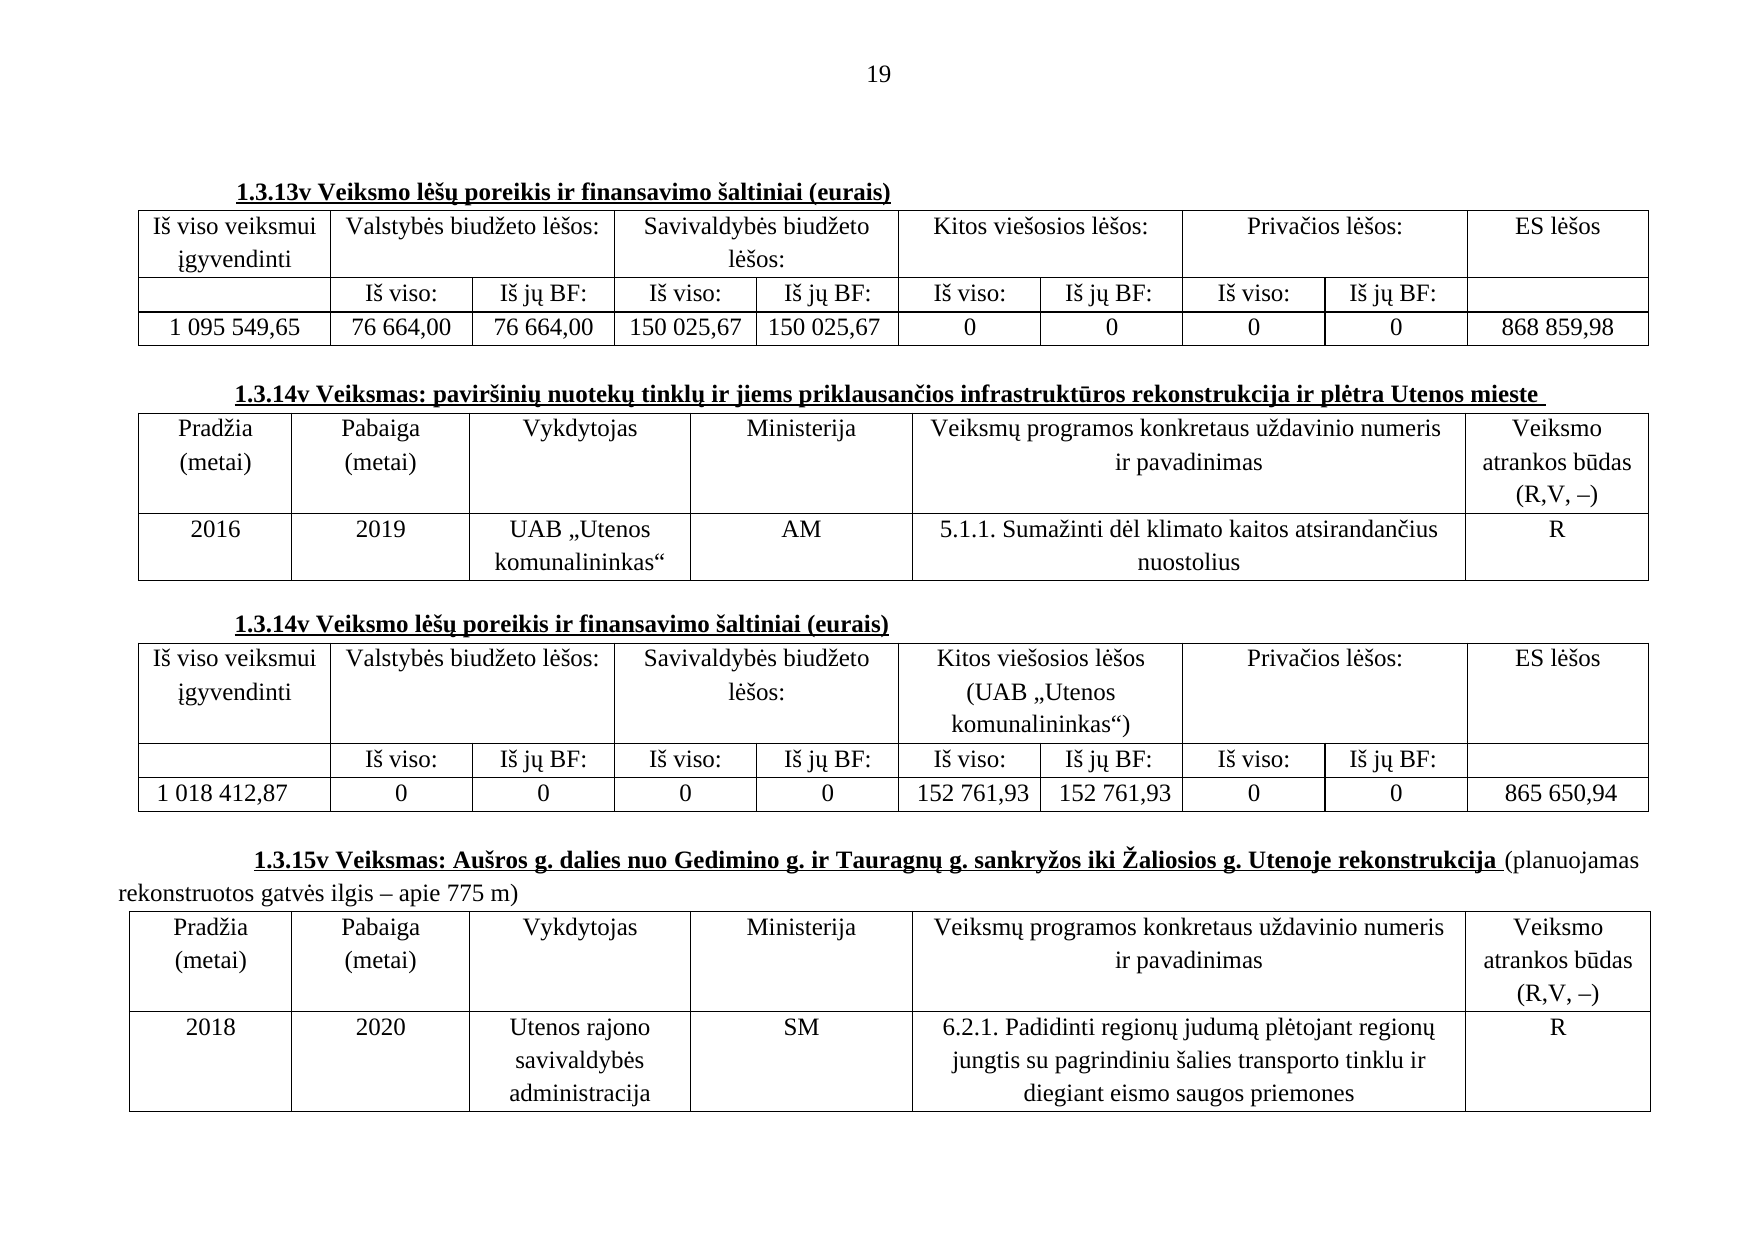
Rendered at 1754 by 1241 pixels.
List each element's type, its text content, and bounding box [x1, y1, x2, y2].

table_cell Iš jų BF: [1326, 744, 1467, 777]
table_cell 150 025,67 [615, 313, 756, 345]
table_cell Iš jų BF: [473, 744, 614, 777]
table_cell Iš jų BF: [757, 278, 898, 311]
table_cell 0 [899, 313, 1040, 345]
table_cell 0 [331, 778, 472, 811]
table_header Iš viso veiksmui įgyvendinti [139, 211, 330, 277]
table_cell Iš viso: [615, 278, 756, 311]
table_cell 150 025,67 [757, 313, 898, 345]
table_cell 0 [757, 778, 898, 811]
table_cell Iš viso: [331, 744, 472, 777]
table_cell Iš viso: [899, 278, 1040, 311]
table_cell R [1466, 514, 1648, 580]
table_cell Iš jų BF: [757, 744, 898, 777]
table_cell 5.1.1. Sumažinti dėl klimato kaitos atsirandančius nuostolius [913, 514, 1465, 580]
table_cell [139, 744, 330, 777]
table_cell [1468, 744, 1648, 777]
table_cell 0 [1183, 313, 1324, 345]
table_header Valstybės biudžeto lėšos: [331, 211, 614, 277]
table_cell Iš viso: [1183, 744, 1324, 777]
table_header Pabaiga (metai) [292, 912, 469, 1011]
table_cell Iš jų BF: [1041, 278, 1182, 311]
table_cell [1468, 278, 1648, 311]
table_cell 2019 [292, 514, 469, 580]
table_header Ministerija [691, 912, 912, 1011]
table_cell 2018 [130, 1012, 291, 1111]
table_cell [139, 278, 330, 311]
table_cell 0 [615, 778, 756, 811]
table_cell 1 095 549,65 [139, 313, 330, 345]
table_cell Iš jų BF: [473, 278, 614, 311]
table_cell Iš jų BF: [1326, 278, 1467, 311]
table_cell AM [691, 514, 912, 580]
table_header Veiksmo atrankos būdas (R,V, –) [1466, 414, 1648, 513]
table_header Privačios lėšos: [1183, 211, 1467, 277]
table_cell Utenos rajono savivaldybės administracija [470, 1012, 690, 1111]
table_cell 0 [473, 778, 614, 811]
text 1.3.14v Veiksmas: paviršinių nuotekų tinklų ir jiems priklausančios infrastruktūros rekonstrukcija ir plėtra Utenos mieste [118, 379, 1639, 408]
table_cell 0 [1183, 778, 1324, 811]
table_cell 0 [1326, 313, 1467, 345]
table_cell 6.2.1. Padidinti regionų judumą plėtojant regionų jungtis su pagrindiniu šalies transporto tinklu ir diegiant eismo saugos priemones [913, 1012, 1465, 1111]
table_cell 0 [1326, 778, 1467, 811]
table_header Savivaldybės biudžeto lėšos: [615, 644, 898, 743]
table_cell 76 664,00 [473, 313, 614, 345]
table_cell Iš viso: [331, 278, 472, 311]
table_cell 1 018 412,87 [139, 778, 330, 811]
table_cell 865 650,94 [1468, 778, 1648, 811]
table_cell Iš viso: [1183, 278, 1324, 311]
table_cell Iš viso: [615, 744, 756, 777]
table_header Pradžia (metai) [130, 912, 291, 1011]
table_header Ministerija [691, 414, 912, 513]
text 1.3.14v Veiksmo lėšų poreikis ir finansavimo šaltiniai (eurais) [118, 609, 1639, 638]
table_cell UAB „Utenos komunalininkas“ [470, 514, 690, 580]
table_header Kitos viešosios lėšos: [899, 211, 1182, 277]
table_header Privačios lėšos: [1183, 644, 1467, 743]
table_header Pradžia (metai) [139, 414, 291, 513]
table_header Pabaiga (metai) [292, 414, 469, 513]
table_header Vykdytojas [470, 414, 690, 513]
table_header ES lėšos [1468, 644, 1648, 743]
table_header Valstybės biudžeto lėšos: [331, 644, 614, 743]
table_header Savivaldybės biudžeto lėšos: [615, 211, 898, 277]
text 1.3.15v Veiksmas: Aušros g. dalies nuo Gedimino g. ir Tauragnų g. sankryžos iki Žaliosios g. Utenoje rekonstrukcija (planuojamas rekonstruotos gatvės ilgis – apie 775 m) [118, 845, 1639, 907]
table_cell 2016 [139, 514, 291, 580]
table_header Iš viso veiksmui įgyvendinti [139, 644, 330, 743]
table_cell 152 761,93 [1041, 778, 1182, 811]
table_header Kitos viešosios lėšos (UAB „Utenos komunalininkas“) [899, 644, 1182, 743]
table_header Veiksmų programos konkretaus uždavinio numeris ir pavadinimas [913, 414, 1465, 513]
table_cell 2020 [292, 1012, 469, 1111]
table_cell 76 664,00 [331, 313, 472, 345]
table_cell SM [691, 1012, 912, 1111]
table_cell Iš viso: [899, 744, 1040, 777]
text 1.3.13v Veiksmo lėšų poreikis ir finansavimo šaltiniai (eurais) [118, 177, 1639, 206]
table_header Veiksmų programos konkretaus uždavinio numeris ir pavadinimas [913, 912, 1465, 1011]
table_cell 152 761,93 [899, 778, 1040, 811]
table_header Veiksmo atrankos būdas (R,V, –) [1466, 912, 1650, 1011]
table_cell 0 [1041, 313, 1182, 345]
table_header Vykdytojas [470, 912, 690, 1011]
table_header ES lėšos [1468, 211, 1648, 277]
table_cell Iš jų BF: [1041, 744, 1182, 777]
table_cell 868 859,98 [1468, 313, 1648, 345]
table_cell R [1466, 1012, 1650, 1111]
